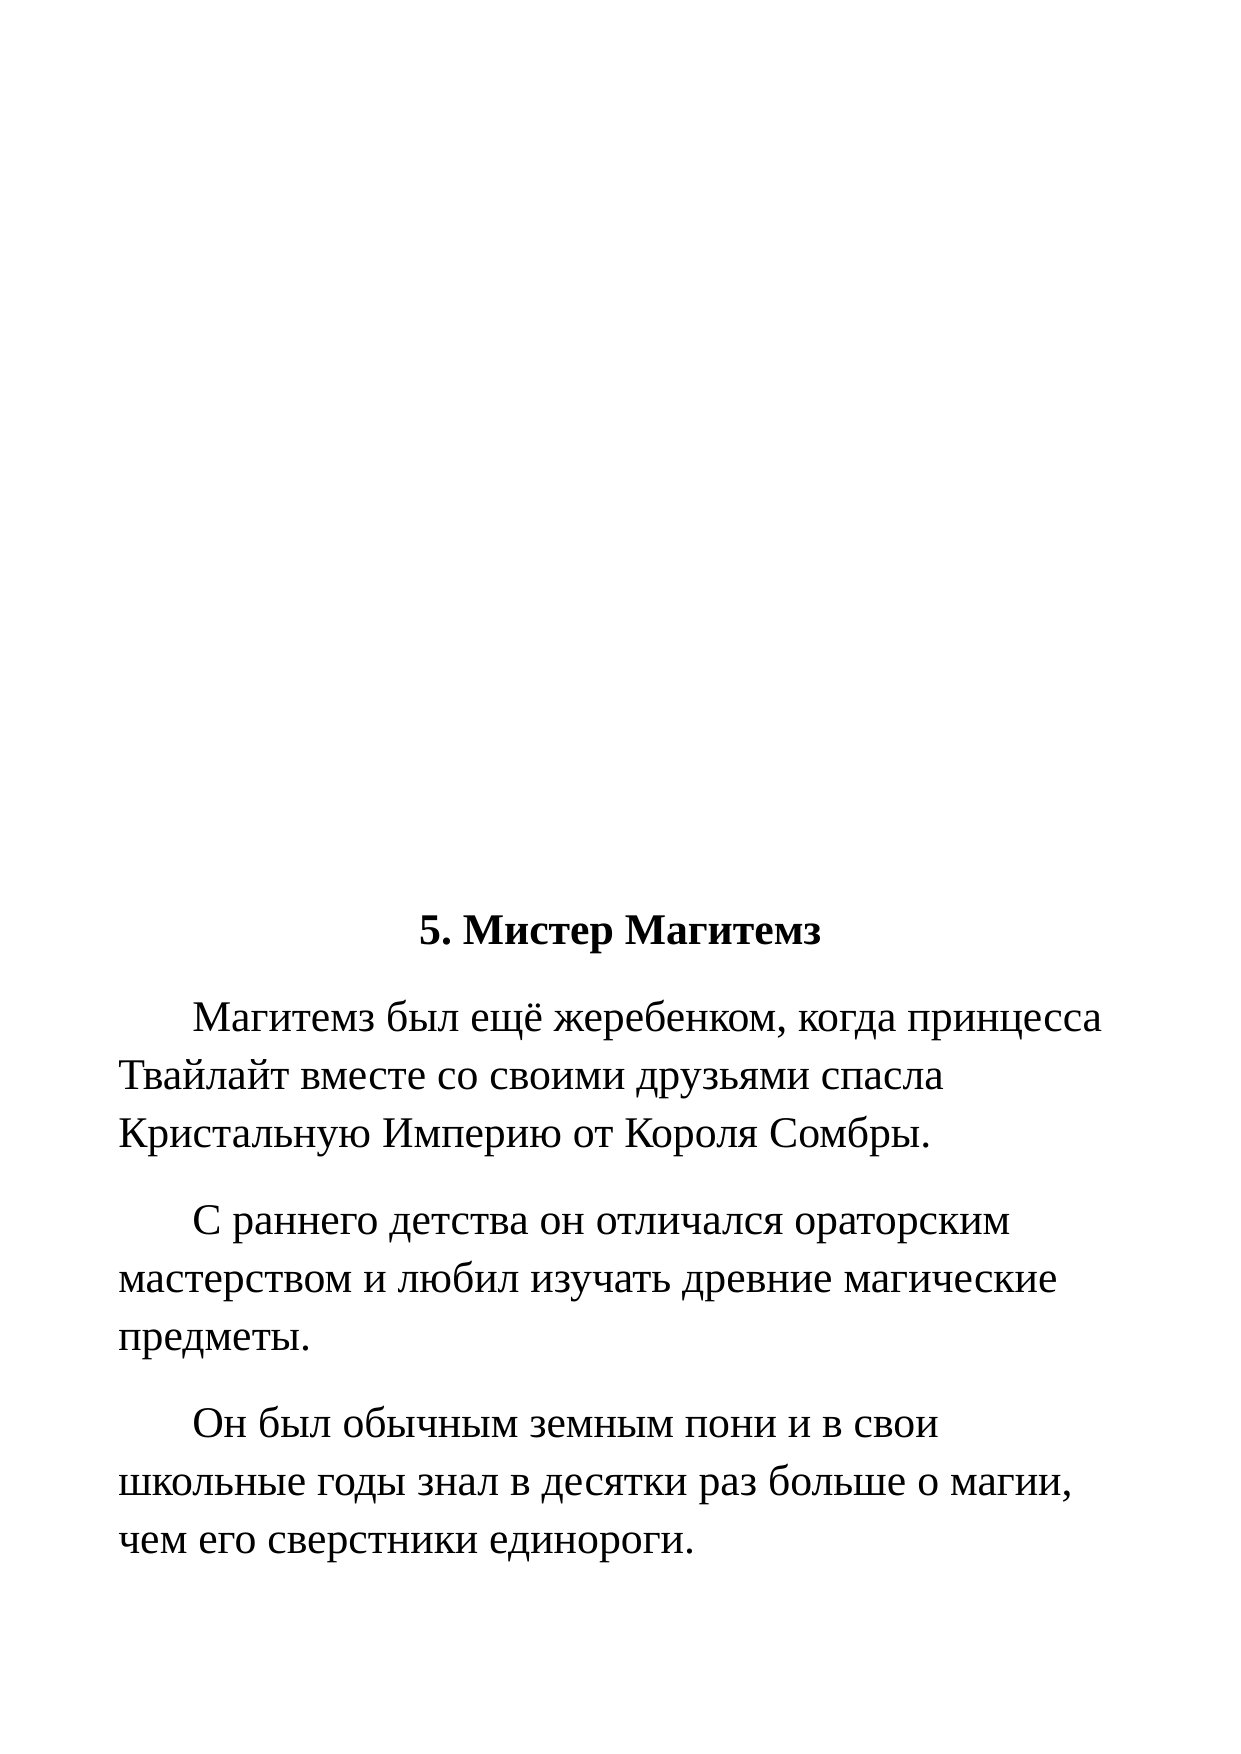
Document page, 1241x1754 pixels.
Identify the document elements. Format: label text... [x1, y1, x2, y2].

text 5. Мистер Магитемз [118, 904, 1122, 954]
text Магитемз был ещё жеребенком, когда принцесса Твайлайт вместе со своими друзьями спасла Кристальную Империю от Короля Сомбры. [118, 991, 1122, 1157]
text Он был обычным земным пони и в свои школьные годы знал в десятки раз больше о магии, чем его сверстники единороги. [118, 1397, 1122, 1563]
text С раннего детства он отличался ораторским мастерством и любил изучать древние магические предметы. [118, 1194, 1122, 1360]
